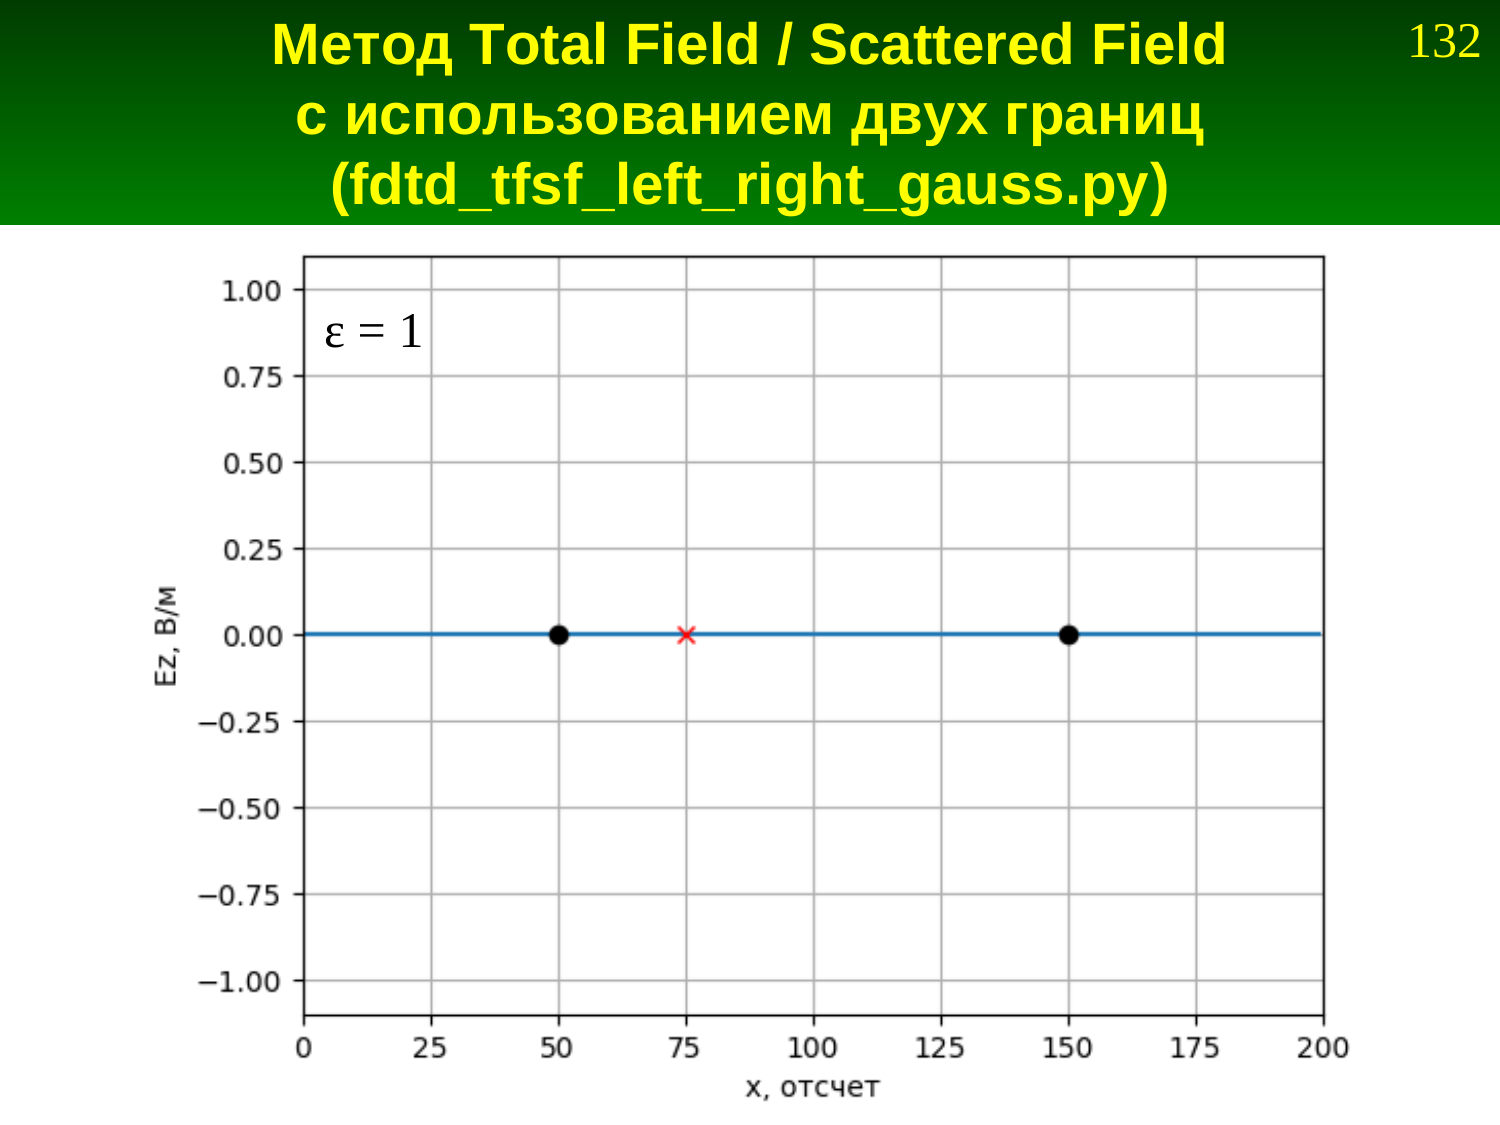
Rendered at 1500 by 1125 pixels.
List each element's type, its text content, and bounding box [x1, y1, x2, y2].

picture [139, 237, 1361, 1124]
title Метод Total Field / Scattered Field с использованием двух границ (fdtd_tfsf_left_right_gauss.py) [63, 0, 1437, 225]
text_box ε = 1 [309, 289, 439, 365]
